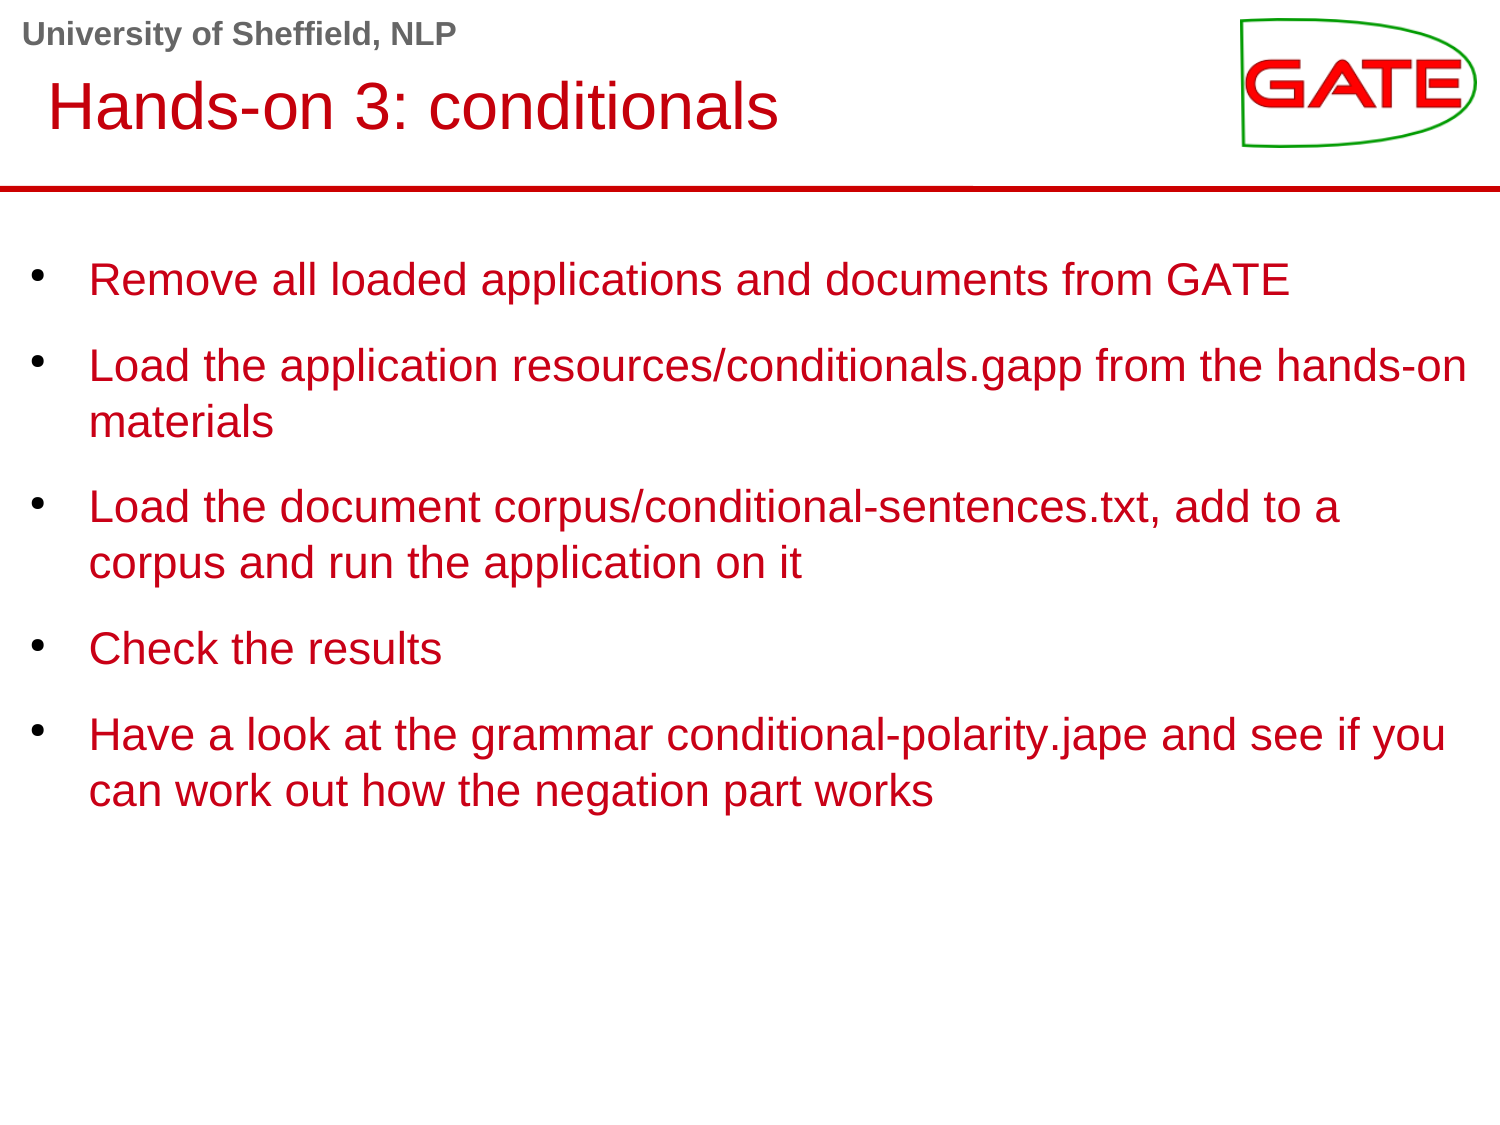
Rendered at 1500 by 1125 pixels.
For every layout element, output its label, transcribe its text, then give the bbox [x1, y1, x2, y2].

title Hands-on 3: conditionals [47, 47, 1267, 168]
list Remove all loaded applications and documents from GATE Load the application resources/conditionals.gapp from the hands-on materials Load the document corpus/conditional-sentences.txt, add to a corpus and run the application on it Check the results Have a look at the grammar conditional-polarity.jape and see if you can work out how the negation part works [29, 248, 1477, 1058]
picture [1240, 18, 1477, 148]
